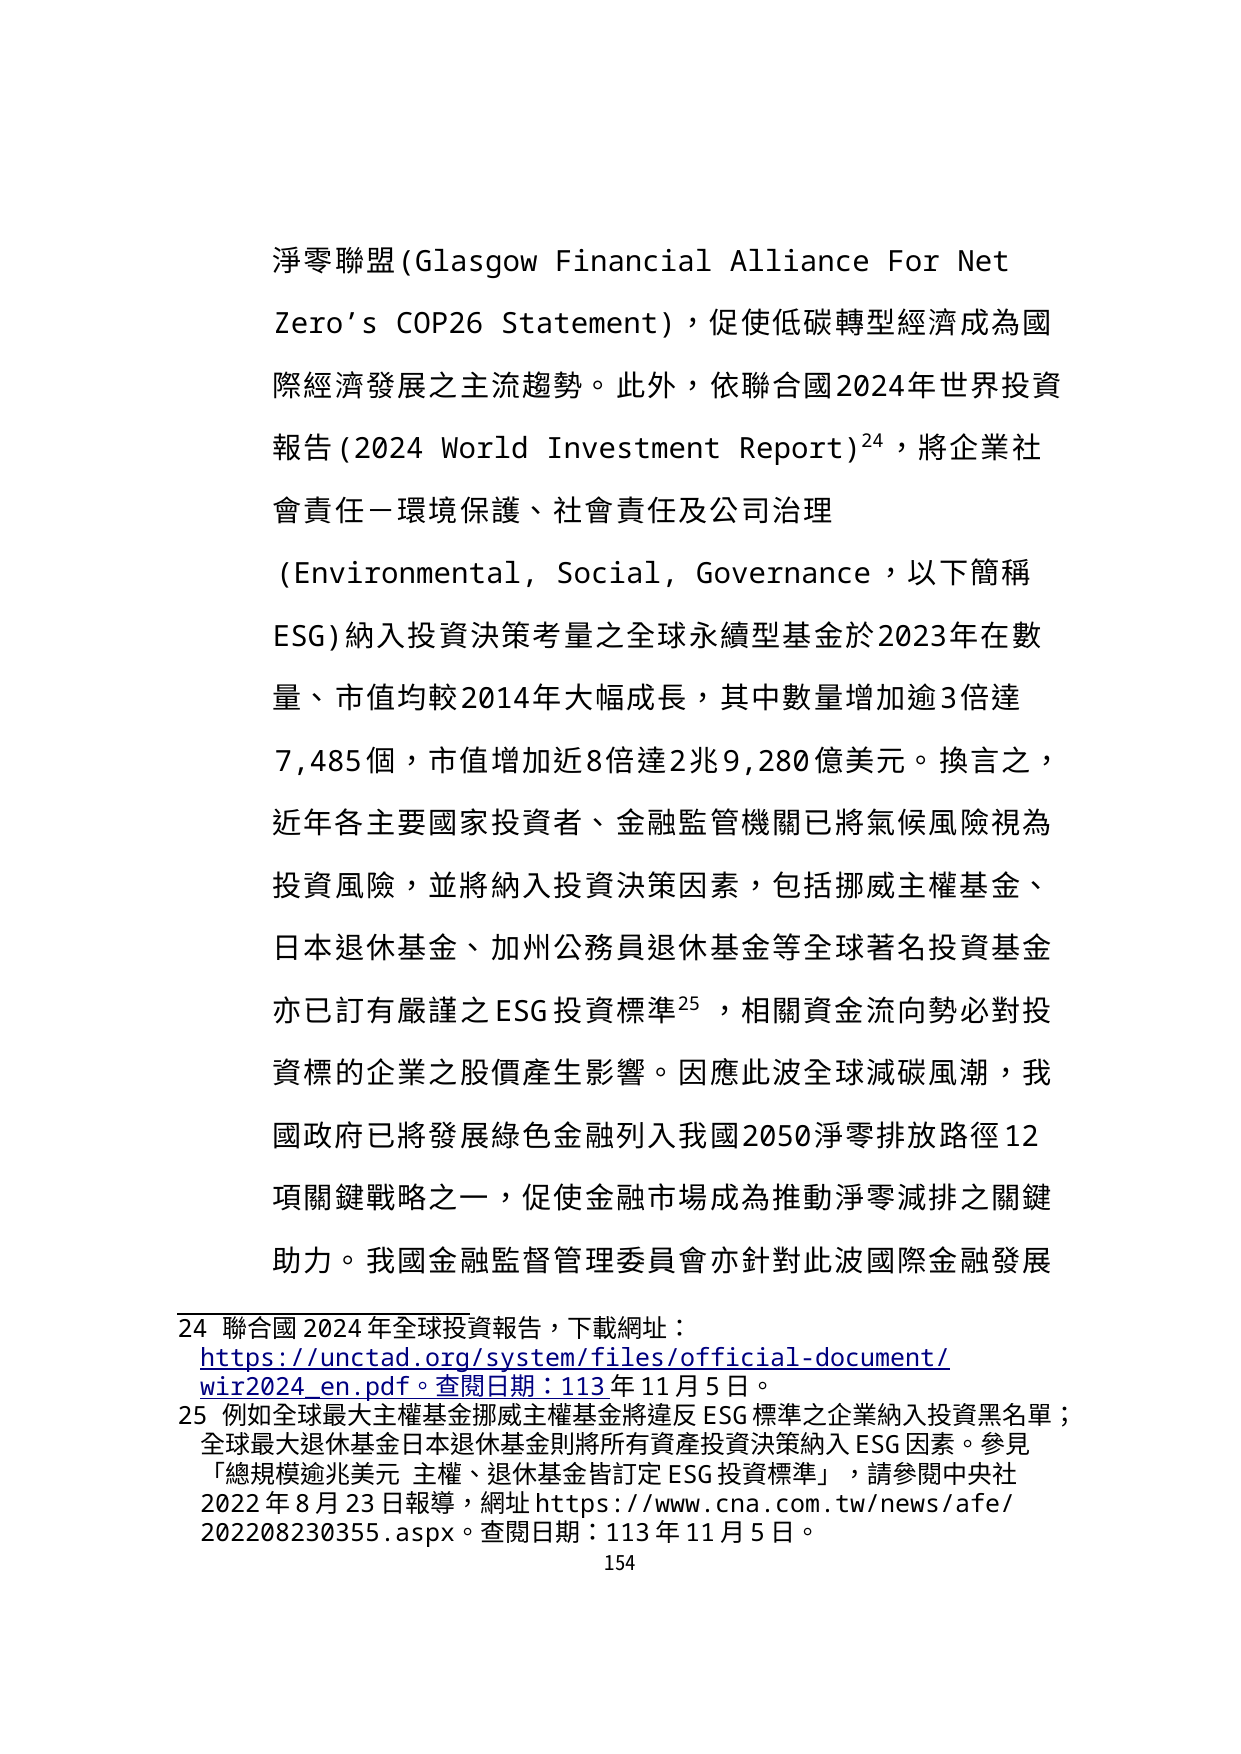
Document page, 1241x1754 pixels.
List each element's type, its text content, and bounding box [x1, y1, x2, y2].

text 例如全球最大主權基金挪威主權基金將違反ESG標準之企業納入投資黑名單；全球最大退休基金日本退休基金則將所有資產投資決策納入ESG因素。參見「總規模逾兆美元 主權、退休基金皆訂定ESG投資標準」，請參閱中央社2022年8月23日報導，網址https://www.cna.com.tw/news/afe/202208230355.aspx。查閱日期：113年11月5日。 [177, 1401, 1063, 1547]
text 聯合國2024年全球投資報告，下載網址：https://unctad.org/system/files/official-document/wir2024_en.pdf。查閱日期：113年11月5日。 [177, 1314, 1063, 1401]
text 淨零聯盟(Glasgow Financial Alliance For Net Zero’s COP26 Statement)，促使低碳轉型經濟成為國際經濟發展之主流趨勢。此外，依聯合國2024年世界投資報告(2024 World Investment Report)，將企業社會責任－環境保護、社會責任及公司治理(Environmental, Social, Governance，以下簡稱ESG)納入投資決策考量之全球永續型基金於2023年在數量、市值均較2014年大幅成長，其中數量增加逾3倍達7,485個，市值增加近8倍達2兆9,280億美元。換言之，近年各主要國家投資者、金融監管機關已將氣候風險視為投資風險，並將納入投資決策因素，包括挪威主權基金、日本退休基金、加州公務員退休基金等全球著名投資基金亦已訂有嚴謹之ESG投資標準，相關資金流向勢必對投資標的企業之股價產生影響。因應此波全球減碳風潮，我國政府已將發展綠色金融列入我國2050淨零排放路徑12項關鍵戰略之一，促使金融市場成為推動淨零減排之關鍵助力。我國金融監督管理委員會亦針對此波國際金融發展 [266, 217, 1063, 1279]
